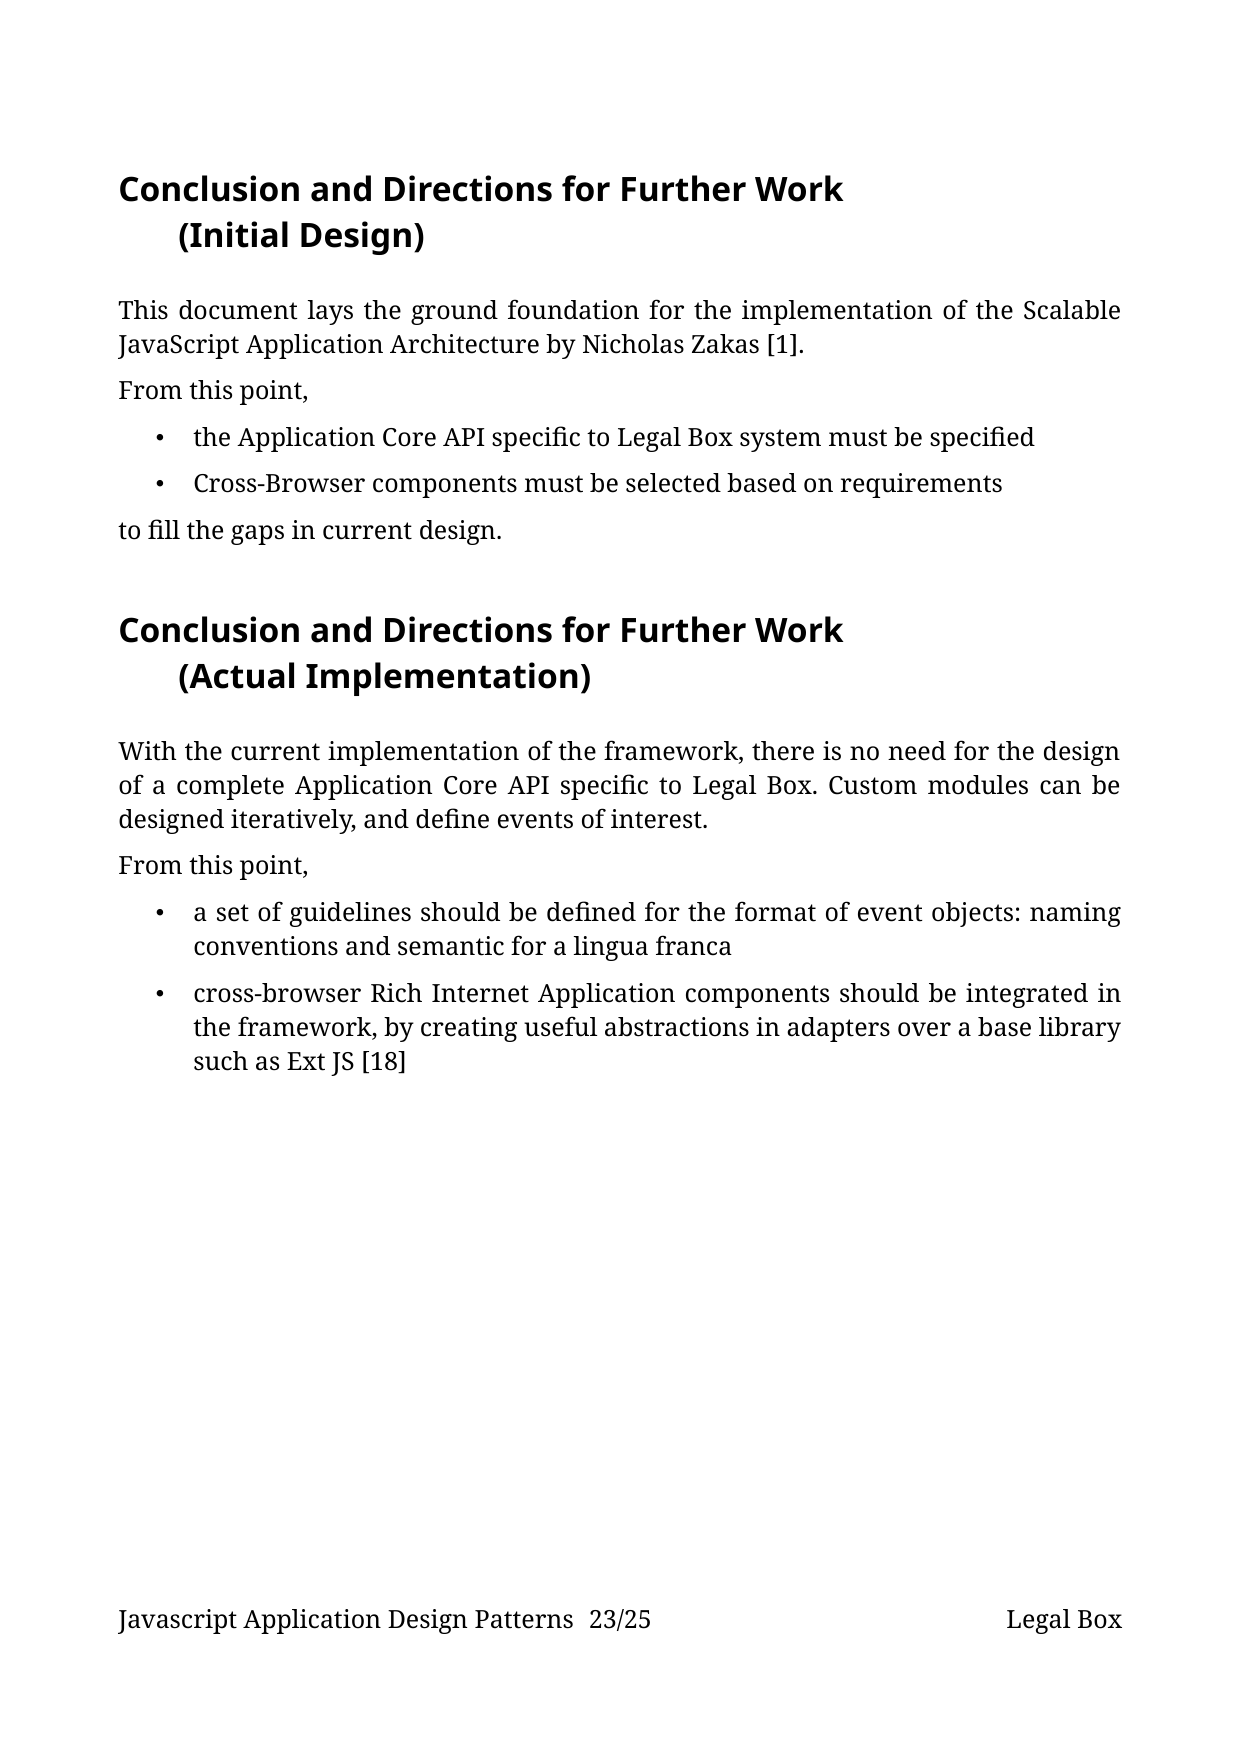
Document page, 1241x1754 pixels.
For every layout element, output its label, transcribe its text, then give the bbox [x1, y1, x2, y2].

text With the current implementation of the framework, there is no need for the design of a complete Application Core API specific to Legal Box. Custom modules can be designed iteratively, and define events of interest. [118, 733, 1122, 836]
list the Application Core API specific to Legal Box system must be specified [156, 419, 1122, 453]
list a set of guidelines should be defined for the format of event objects: naming conventions and semantic for a lingua franca [156, 894, 1122, 963]
subtitle Conclusion and Directions for Further Work (Initial Design) [118, 165, 1122, 257]
text to fill the gaps in current design. [118, 513, 1122, 547]
subtitle Conclusion and Directions for Further Work (Actual Implementation) [118, 606, 1122, 698]
list cross-browser Rich Internet Application components should be integrated in the framework, by creating useful abstractions in adapters over a base library such as Ext JS [18] [156, 975, 1122, 1077]
list Cross-Browser components must be selected based on requirements [156, 466, 1122, 500]
text This document lays the ground foundation for the implementation of the Scalable JavaScript Application Architecture by Nicholas Zakas [1]. [118, 292, 1122, 360]
text From this point, [118, 848, 1122, 882]
text From this point, [118, 373, 1122, 407]
